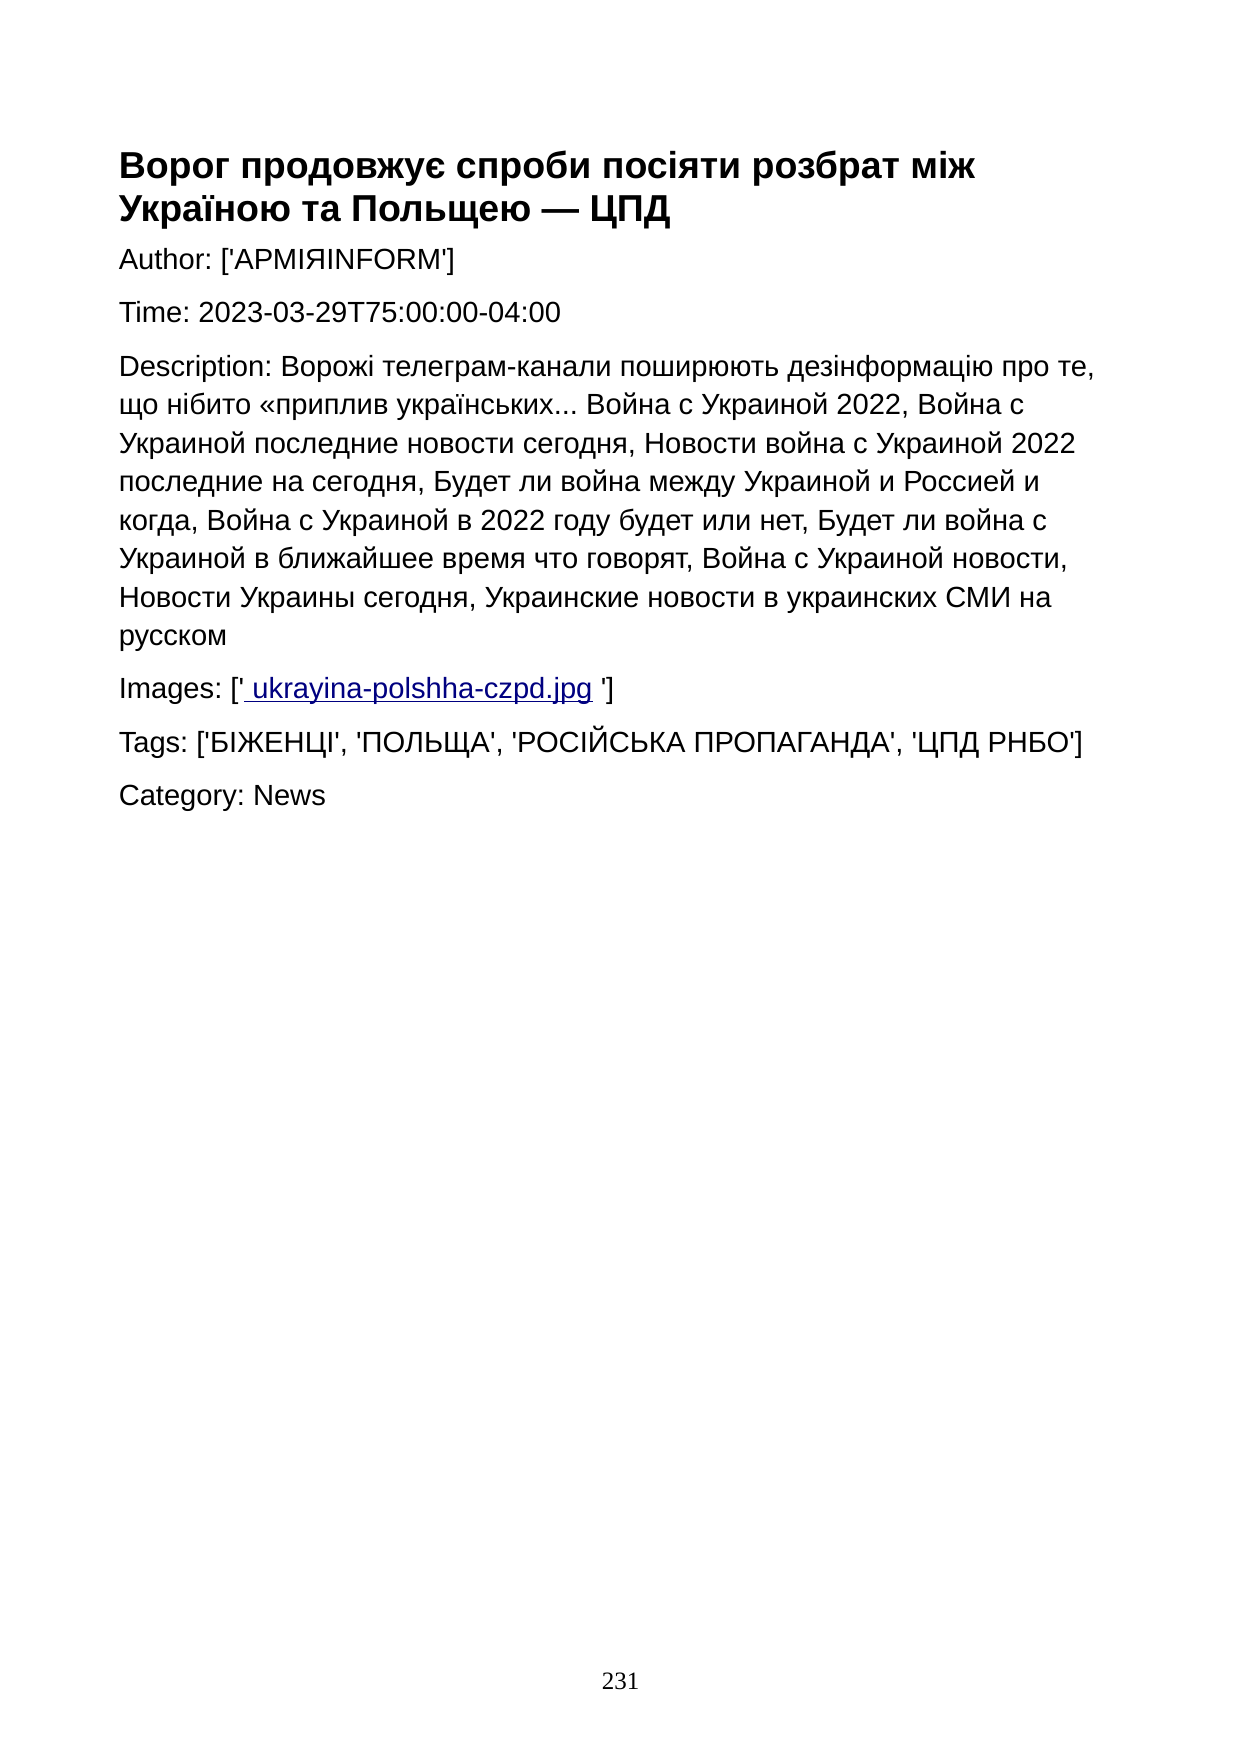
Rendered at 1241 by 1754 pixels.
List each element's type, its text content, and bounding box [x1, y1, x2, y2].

text Category: News [118, 778, 1122, 811]
subtitle Ворог продовжує спроби посіяти розбрат між Україною та Польщею — ЦПД [118, 143, 1122, 230]
text Images: [' ukrayina-polshha-czpd.jpg '] [118, 671, 1122, 705]
text Author: ['АРМІЯINFORM'] [118, 242, 1122, 276]
text Description: Ворожі телеграм-канали поширюють дезінформацію про те, що нібито «приплив українських... Война с Украиной 2022, Война с Украиной последние новости сегодня, Новости война с Украиной 2022 последние на сегодня, Будет ли война между Украиной и Россией и когда, Война с Украиной в 2022 году будет или нет, Будет ли война с Украиной в ближайшее время что говорят, Война с Украиной новости, Новости Украины сегодня, Украинские новости в украинских СМИ на русском [118, 348, 1122, 652]
text Time: 2023-03-29T75:00:00-04:00 [118, 295, 1122, 329]
text Tags: ['БІЖЕНЦІ', 'ПОЛЬЩА', 'РОСІЙСЬКА ПРОПАГАНДА', 'ЦПД РНБО'] [118, 724, 1122, 758]
